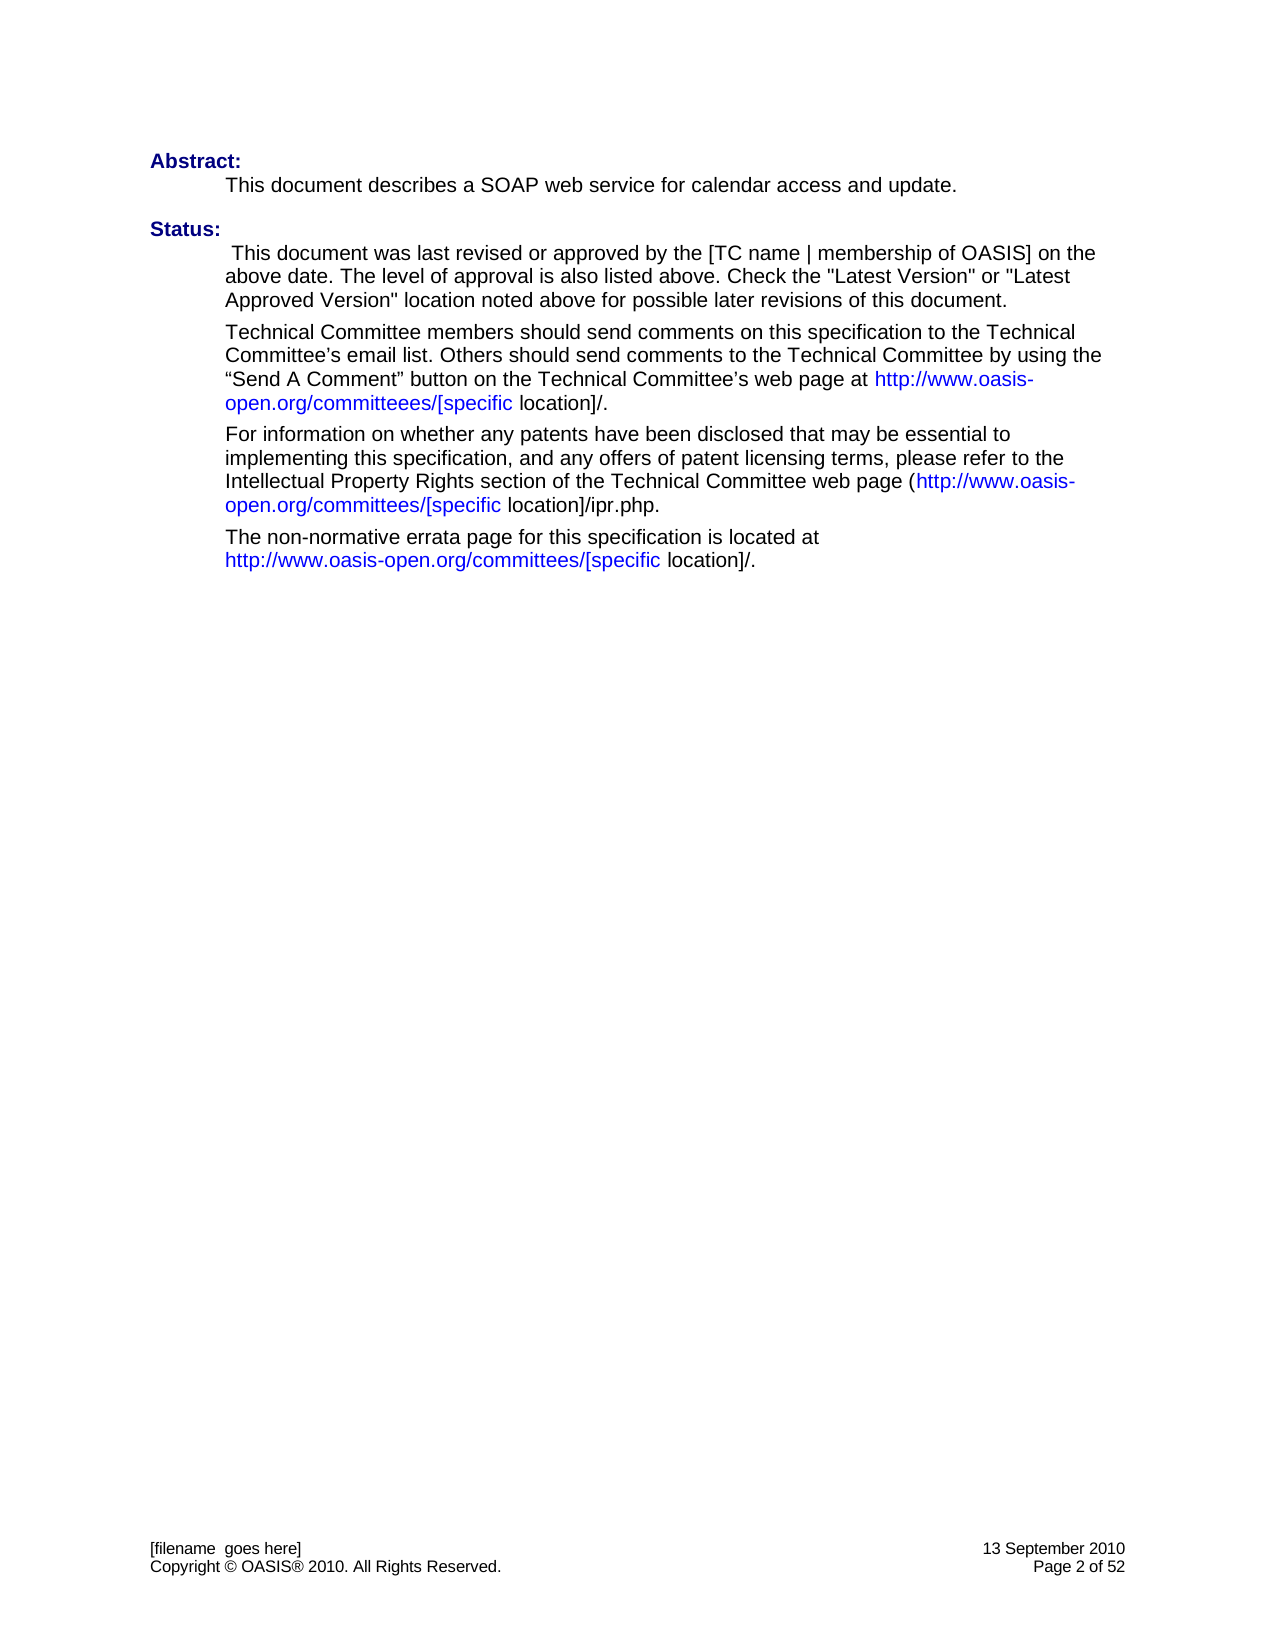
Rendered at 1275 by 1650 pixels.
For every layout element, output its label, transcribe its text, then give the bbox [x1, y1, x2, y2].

title Abstract: [150, 150, 1125, 173]
title For information on whether any patents have been disclosed that may be essential to implementing this specification, and any offers of patent licensing terms, please refer to the Intellectual Property Rights section of the Technical Committee web page (http://www.oasis-open.org/committees/[specific location]/ipr.php. [225, 423, 1125, 517]
title This document was last revised or approved by the [TC name | membership of OASIS] on the above date. The level of approval is also listed above. Check the "Latest Version" or "Latest Approved Version" location noted above for possible later revisions of this document. [225, 241, 1125, 312]
title Technical Committee members should send comments on this specification to the Technical Committee’s email list. Others should send comments to the Technical Committee by using the “Send A Comment” button on the Technical Committee’s web page at http://www.oasis-open.org/committeees/[specific location]/. [225, 320, 1125, 414]
title The non-normative errata page for this specification is located at http://www.oasis-open.org/committees/[specific location]/. [225, 525, 1125, 572]
title Status: [150, 218, 1125, 241]
title This document describes a SOAP web service for calendar access and update. [225, 173, 1125, 197]
